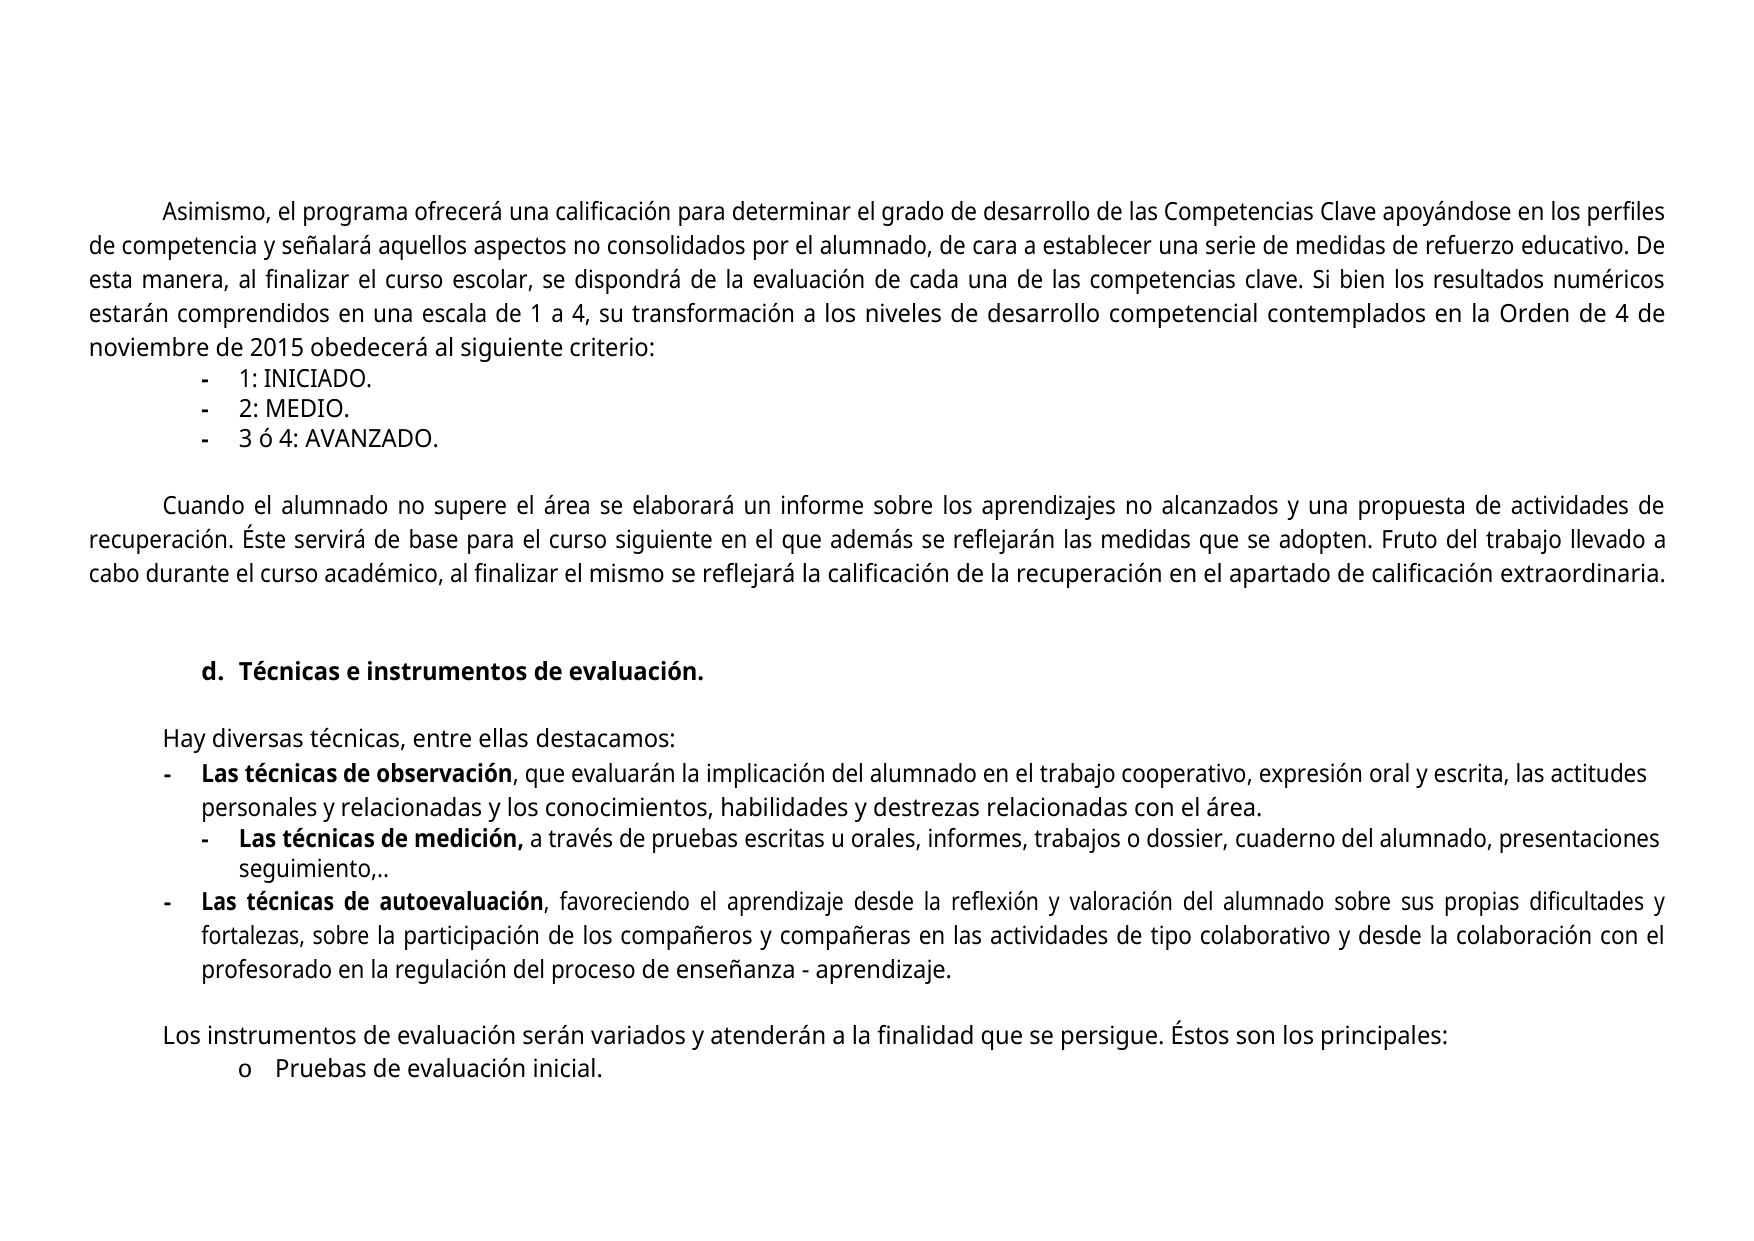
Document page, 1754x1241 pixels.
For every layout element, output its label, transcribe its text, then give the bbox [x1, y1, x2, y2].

list 2: MEDIO. [201, 393, 1693, 423]
text Hay diversas técnicas, entre ellas destacamos: [162, 721, 1693, 754]
list Las técnicas de medición, a través de pruebas escritas u orales, informes, trabajos o dossier, cuaderno del alumnado, presentaciones seguimiento,.. [201, 823, 1693, 883]
text Los instrumentos de evaluación serán variados y atenderán a la finalidad que se persigue. Éstos son los principales: [162, 1018, 1693, 1052]
list 3 ó 4: AVANZADO. [201, 423, 1693, 453]
list Las técnicas de observación, que evaluarán la implicación del alumnado en el trabajo cooperativo, expresión oral y escrita, las actitudes personales y relacionadas y los conocimientos, habilidades y destrezas relacionadas con el área. [163, 755, 1661, 823]
list Pruebas de evaluación inicial. [237, 1052, 1693, 1083]
subtitle Técnicas e instrumentos de evaluación. [201, 653, 1693, 687]
text Asimismo, el programa ofrecerá una calificación para determinar el grado de desarrollo de las Competencias Clave apoyándose en los perfiles de competencia y señalará aquellos aspectos no consolidados por el alumnado, de cara a establecer una serie de medidas de refuerzo educativo. De esta manera, al finalizar el curso escolar, se dispondrá de la evaluación de cada una de las competencias clave. Si bien los resultados numéricos estarán comprendidos en una escala de 1 a 4, su transformación a los niveles de desarrollo competencial contemplados en la Orden de 4 de noviembre de 2015 obedecerá al siguiente criterio: [89, 193, 1666, 364]
list Las técnicas de autoevaluación, favoreciendo el aprendizaje desde la reflexión y valoración del alumnado sobre sus propias dificultades y fortalezas, sobre la participación de los compañeros y compañeras en las actividades de tipo colaborativo y desde la colaboración con el profesorado en la regulación del proceso de enseñanza - aprendizaje. [163, 883, 1666, 985]
list 1: INICIADO. [201, 364, 1693, 393]
text Cuando el alumnado no supere el área se elaborará un informe sobre los aprendizajes no alcanzados y una propuesta de actividades de recuperación. Éste servirá de base para el curso siguiente en el que además se reflejarán las medidas que se adopten. Fruto del trabajo llevado a cabo durante el curso académico, al finalizar el mismo se reflejará la calificación de la recuperación en el apartado de calificación extraordinaria. [89, 487, 1666, 589]
